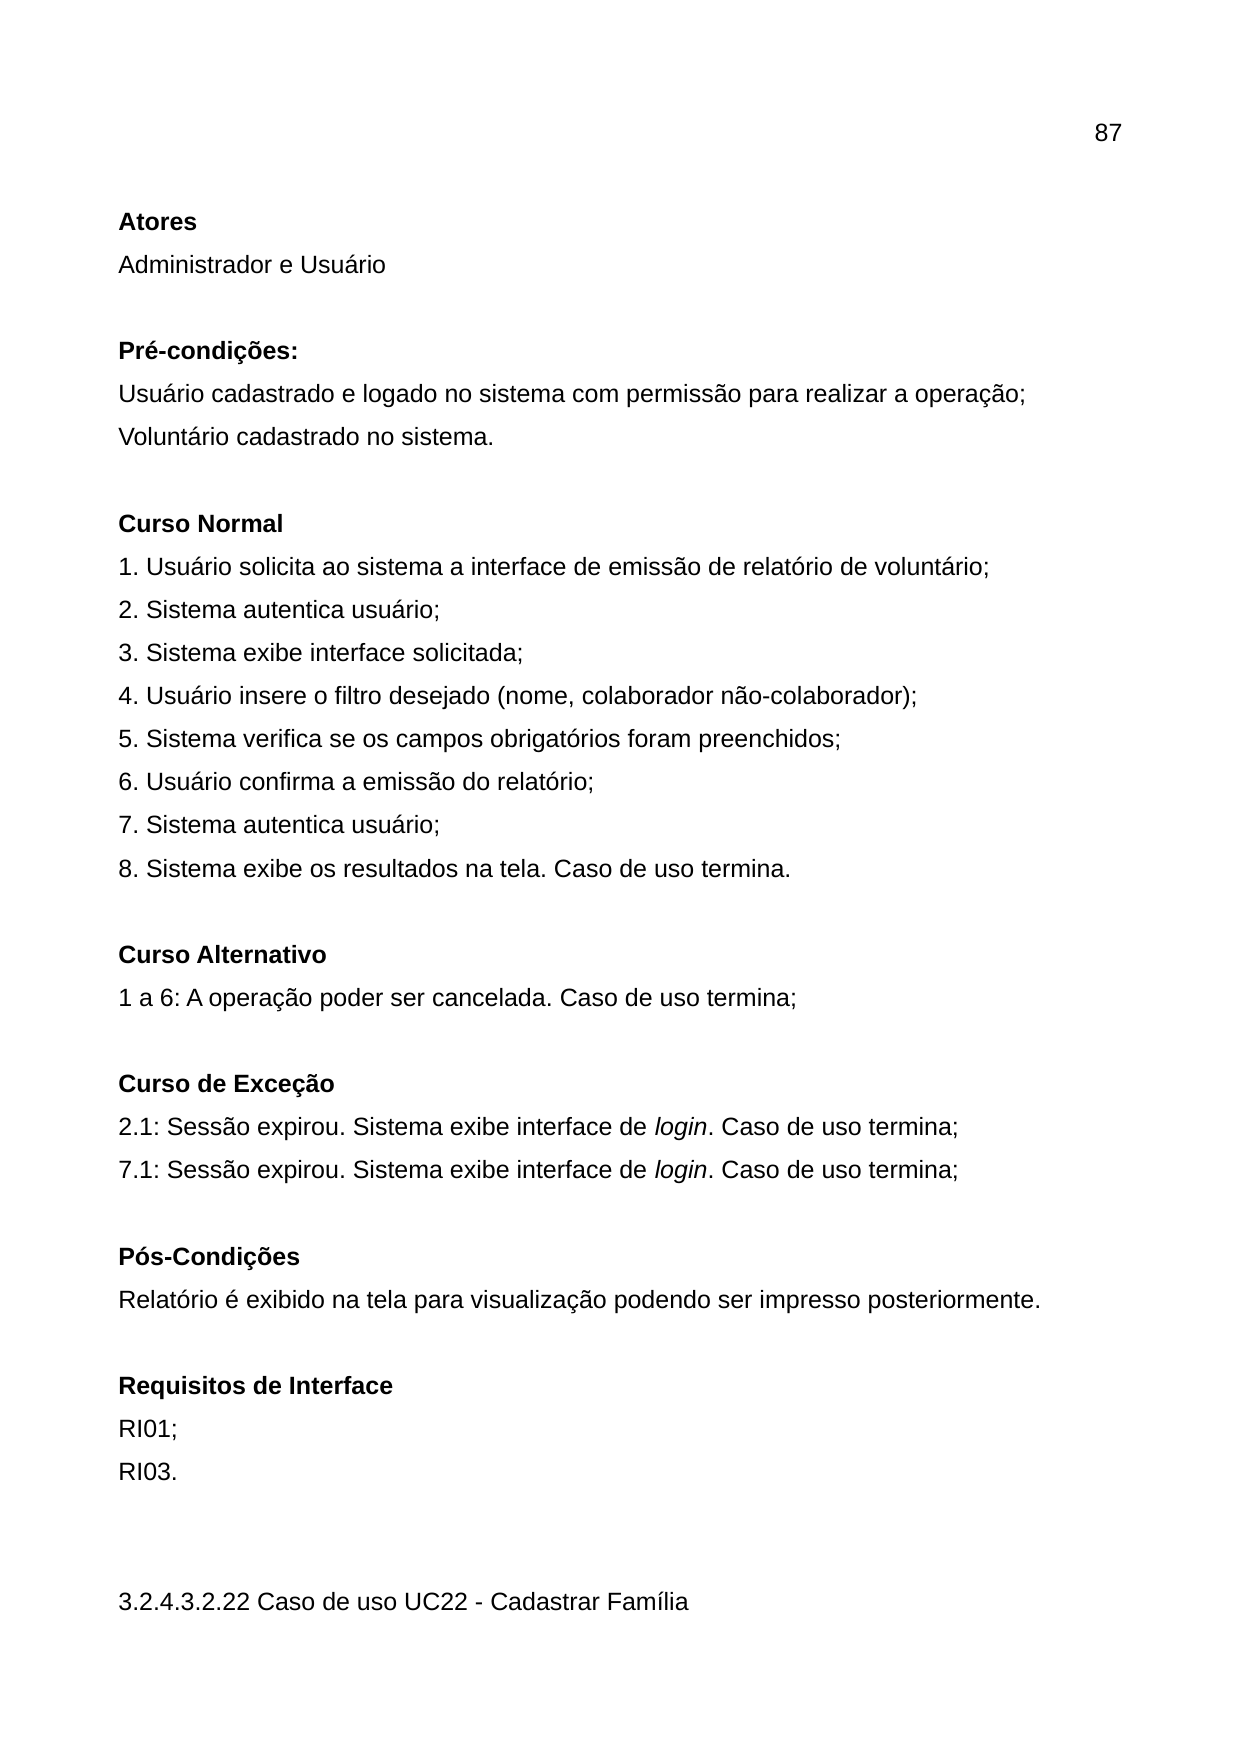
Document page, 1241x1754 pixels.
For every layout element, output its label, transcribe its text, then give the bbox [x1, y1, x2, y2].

text Relatório é exibido na tela para visualização podendo ser impresso posteriormente. [118, 1285, 1122, 1313]
text 5. Sistema verifica se os campos obrigatórios foram preenchidos; [118, 724, 1122, 753]
text RI03. [118, 1457, 1122, 1486]
text 3. Sistema exibe interface solicitada; [118, 638, 1122, 667]
text Pré-condições: [118, 336, 1122, 365]
text 1. Usuário solicita ao sistema a interface de emissão de relatório de voluntário; [118, 552, 1122, 580]
text Pós-Condições [118, 1242, 1122, 1270]
text 7. Sistema autentica usuário; [118, 810, 1122, 839]
text Atores [118, 207, 1122, 235]
text Curso de Exceção [118, 1069, 1122, 1098]
text 7.1: Sessão expirou. Sistema exibe interface de login. Caso de uso termina; [118, 1155, 1122, 1184]
text 6. Usuário confirma a emissão do relatório; [118, 767, 1122, 796]
text Curso Normal [118, 508, 1122, 537]
text Administrador e Usuário [118, 250, 1122, 278]
text 3.2.4.3.2.22 Caso de uso UC22 - Cadastrar Família [118, 1587, 1122, 1615]
text 4. Usuário insere o filtro desejado (nome, colaborador não-colaborador); [118, 681, 1122, 710]
text 8. Sistema exibe os resultados na tela. Caso de uso termina. [118, 853, 1122, 882]
text 2. Sistema autentica usuário; [118, 595, 1122, 623]
text RI01; [118, 1414, 1122, 1443]
text Curso Alternativo [118, 940, 1122, 968]
text 2.1: Sessão expirou. Sistema exibe interface de login. Caso de uso termina; [118, 1112, 1122, 1141]
text Requisitos de Interface [118, 1371, 1122, 1400]
text 1 a 6: A operação poder ser cancelada. Caso de uso termina; [118, 983, 1122, 1012]
text Usuário cadastrado e logado no sistema com permissão para realizar a operação; [118, 379, 1122, 408]
text Voluntário cadastrado no sistema. [118, 422, 1122, 451]
